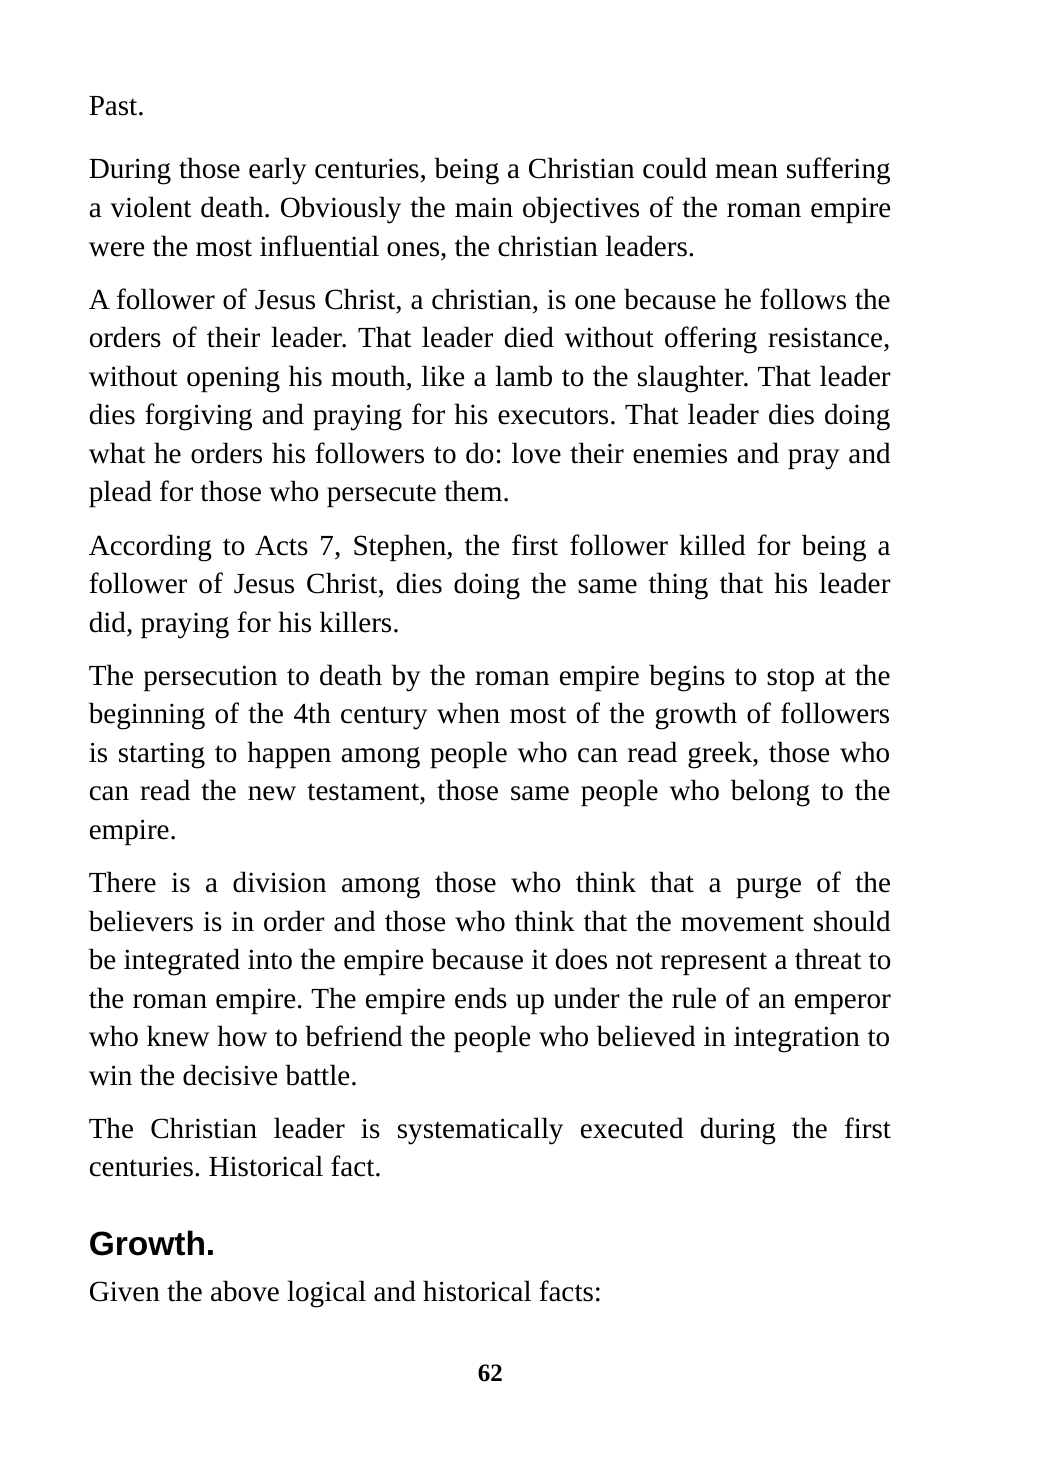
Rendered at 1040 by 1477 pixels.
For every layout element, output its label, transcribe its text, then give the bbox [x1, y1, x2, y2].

subtitle Growth. [88, 1223, 892, 1262]
text A follower of Jesus Christ, a christian, is one because he follows the orders of their leader. That leader died without offering resistance, without opening his mouth, like a lamb to the slaughter. That leader dies forgiving and praying for his executors. That leader dies doing what he orders his followers to do: love their enemies and pray and plead for those who persecute them. [88, 282, 892, 508]
text During those early centuries, being a Christian could mean suffering a violent death. Obviously the main objectives of the roman empire were the most influential ones, the christian leaders. [88, 152, 892, 262]
text The Christian leader is systematically executed during the first centuries. Historical fact. [88, 1111, 892, 1183]
text According to Acts 7, Stephen, the first follower killed for being a follower of Jesus Christ, dies doing the same thing that his leader did, praying for his killers. [88, 528, 892, 638]
text The persecution to death by the roman empire begins to stop at the beginning of the 4th century when most of the growth of followers is starting to happen among people who can read greek, those who can read the new testament, those same people who belong to the empire. [88, 658, 892, 846]
text There is a division among those who think that a purge of the believers is in order and those who think that the movement should be integrated into the empire because it does not represent a threat to the roman empire. The empire ends up under the rule of an emperor who knew how to befriend the people who believed in integration to win the decisive battle. [88, 865, 892, 1091]
text Given the above logical and historical facts: [88, 1274, 892, 1308]
